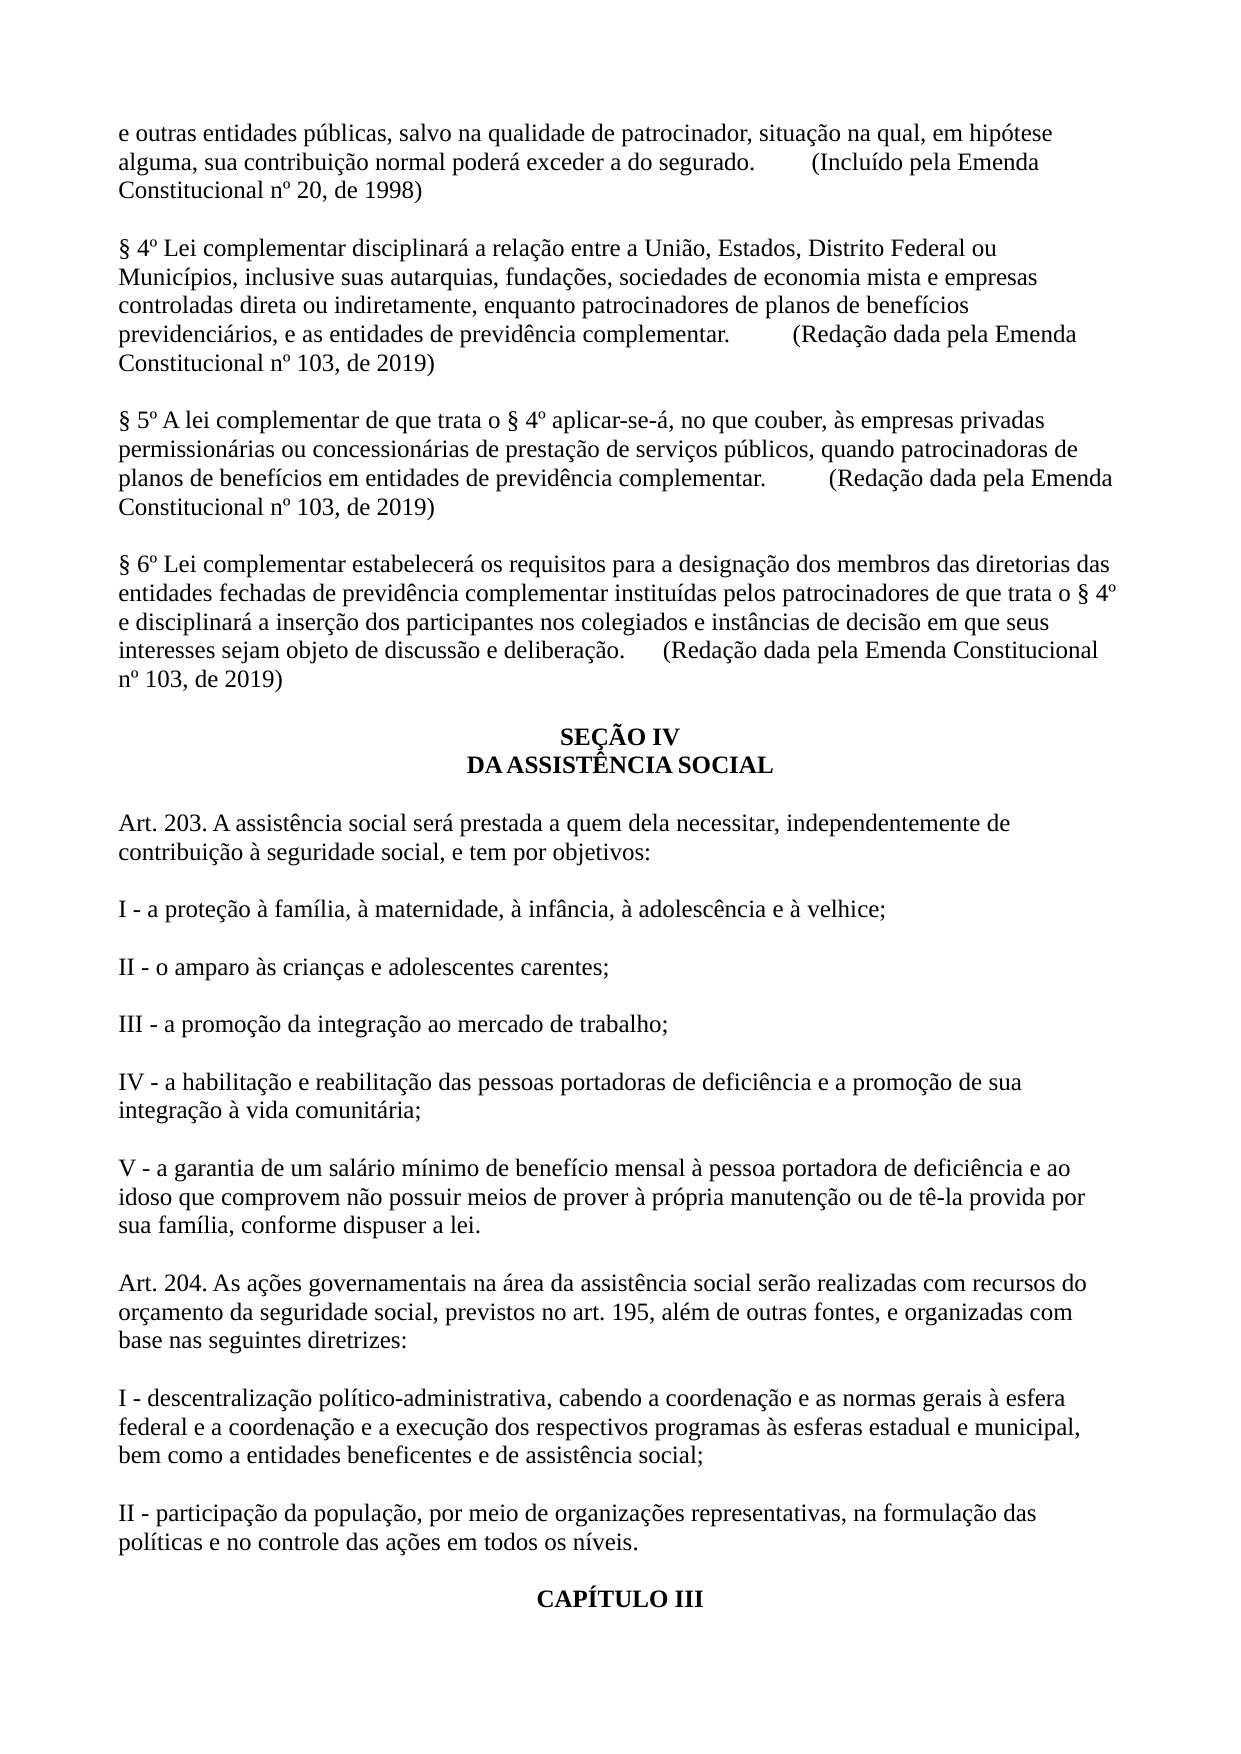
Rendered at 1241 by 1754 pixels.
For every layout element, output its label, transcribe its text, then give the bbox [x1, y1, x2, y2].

text I - descentralização político-administrativa, cabendo a coordenação e as normas gerais à esfera federal e a coordenação e a execução dos respectivos programas às esferas estadual e municipal, bem como a entidades beneficentes e de assistência social; [118, 1383, 1122, 1469]
text I - a proteção à família, à maternidade, à infância, à adolescência e à velhice; [118, 894, 1122, 923]
text II - o amparo às crianças e adolescentes carentes; [118, 952, 1122, 981]
text III - a promoção da integração ao mercado de trabalho; [118, 1009, 1122, 1038]
text § 5º A lei complementar de que trata o § 4º aplicar-se-á, no que couber, às empresas privadas permissionárias ou concessionárias de prestação de serviços públicos, quando patrocinadoras de planos de benefícios em entidades de previdência complementar. (Redação dada pela Emenda Constitucional nº 103, de 2019) [118, 406, 1122, 521]
text § 4º Lei complementar disciplinará a relação entre a União, Estados, Distrito Federal ou Municípios, inclusive suas autarquias, fundações, sociedades de economia mista e empresas controladas direta ou indiretamente, enquanto patrocinadores de planos de benefícios previdenciários, e as entidades de previdência complementar. (Redação dada pela Emenda Constitucional nº 103, de 2019) [118, 233, 1122, 377]
text V - a garantia de um salário mínimo de benefício mensal à pessoa portadora de deficiência e ao idoso que comprovem não possuir meios de prover à própria manutenção ou de tê-la provida por sua família, conforme dispuser a lei. [118, 1153, 1122, 1239]
text CAPÍTULO III [118, 1584, 1122, 1613]
text Art. 203. A assistência social será prestada a quem dela necessitar, independentemente de contribuição à seguridade social, e tem por objetivos: [118, 808, 1122, 866]
text SEÇÃO IV [118, 722, 1122, 751]
text Art. 204. As ações governamentais na área da assistência social serão realizadas com recursos do orçamento da seguridade social, previstos no art. 195, além de outras fontes, e organizadas com base nas seguintes diretrizes: [118, 1268, 1122, 1354]
text § 6º Lei complementar estabelecerá os requisitos para a designação dos membros das diretorias das entidades fechadas de previdência complementar instituídas pelos patrocinadores de que trata o § 4º e disciplinará a inserção dos participantes nos colegiados e instâncias de decisão em que seus interesses sejam objeto de discussão e deliberação. (Redação dada pela Emenda Constitucional nº 103, de 2019) [118, 549, 1122, 693]
text II - participação da população, por meio de organizações representativas, na formulação das políticas e no controle das ações em todos os níveis. [118, 1498, 1122, 1556]
text e outras entidades públicas, salvo na qualidade de patrocinador, situação na qual, em hipótese alguma, sua contribuição normal poderá exceder a do segurado. (Incluído pela Emenda Constitucional nº 20, de 1998) [118, 118, 1122, 204]
text DA ASSISTÊNCIA SOCIAL [118, 751, 1122, 779]
text IV - a habilitação e reabilitação das pessoas portadoras de deficiência e a promoção de sua integração à vida comunitária; [118, 1067, 1122, 1124]
